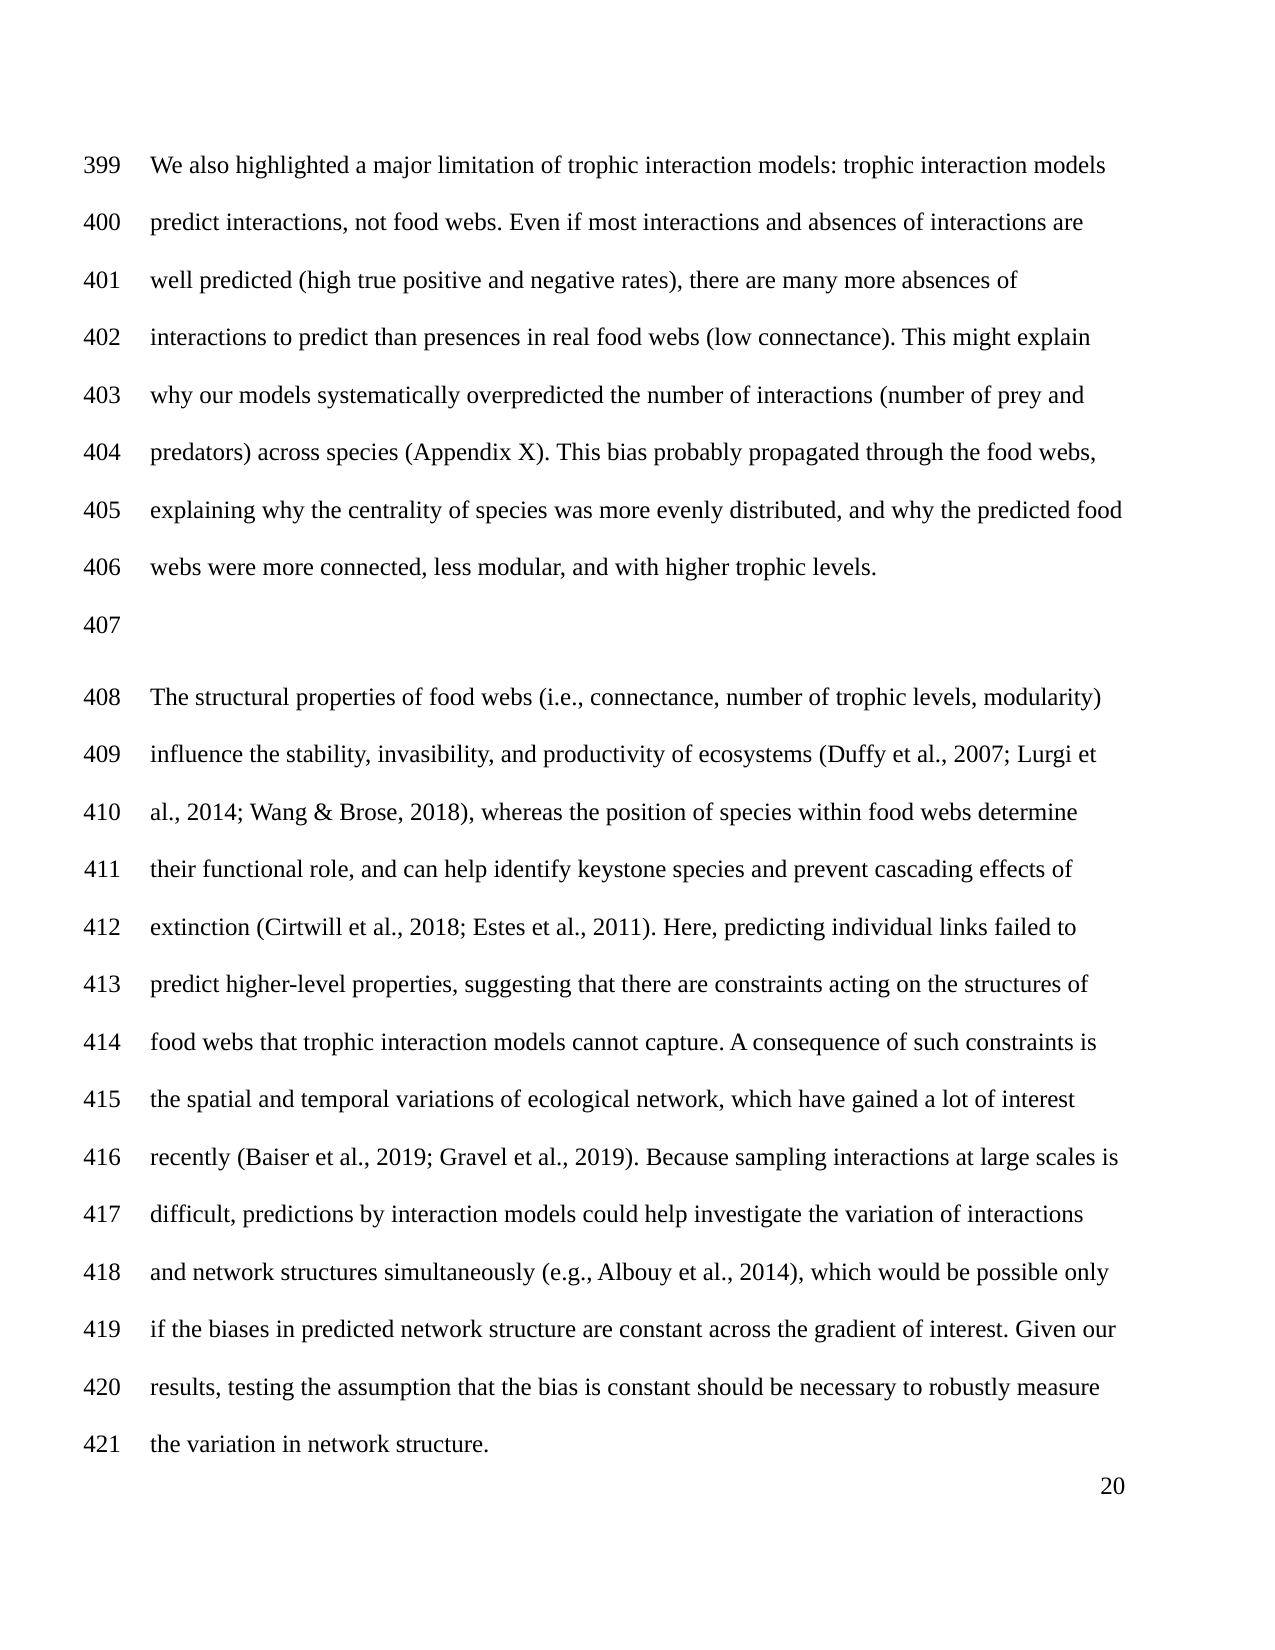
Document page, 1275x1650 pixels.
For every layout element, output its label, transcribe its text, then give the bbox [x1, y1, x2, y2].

text The structural properties of food webs (i.e., connectance, number of trophic levels, modularity) influence the stability, invasibility, and productivity of ecosystems (Duffy et al., 2007; Lurgi et al., 2014; Wang & Brose, 2018), whereas the position of species within food webs determine their functional role, and can help identify keystone species and prevent cascading effects of extinction (Cirtwill et al., 2018; Estes et al., 2011). Here, predicting individual links failed to predict higher-level properties, suggesting that there are constraints acting on the structures of food webs that trophic interaction models cannot capture. A consequence of such constraints is the spatial and temporal variations of ecological network, which have gained a lot of interest recently (Baiser et al., 2019; Gravel et al., 2019). Because sampling interactions at large scales is difficult, predictions by interaction models could help investigate the variation of interactions and network structures simultaneously (e.g., Albouy et al., 2014), which would be possible only if the biases in predicted network structure are constant across the gradient of interest. Given our results, testing the assumption that the bias is constant should be necessary to robustly measure the variation in network structure. [150, 682, 1125, 1458]
text We also highlighted a major limitation of trophic interaction models: trophic interaction models predict interactions, not food webs. Even if most interactions and absences of interactions are well predicted (high true positive and negative rates), there are many more absences of interactions to predict than presences in real food webs (low connectance). This might explain why our models systematically overpredicted the number of interactions (number of prey and predators) across species (Appendix X). This bias probably propagated through the food webs, explaining why the centrality of species was more evenly distributed, and why the predicted food webs were more connected, less modular, and with higher trophic levels. [150, 150, 1125, 581]
